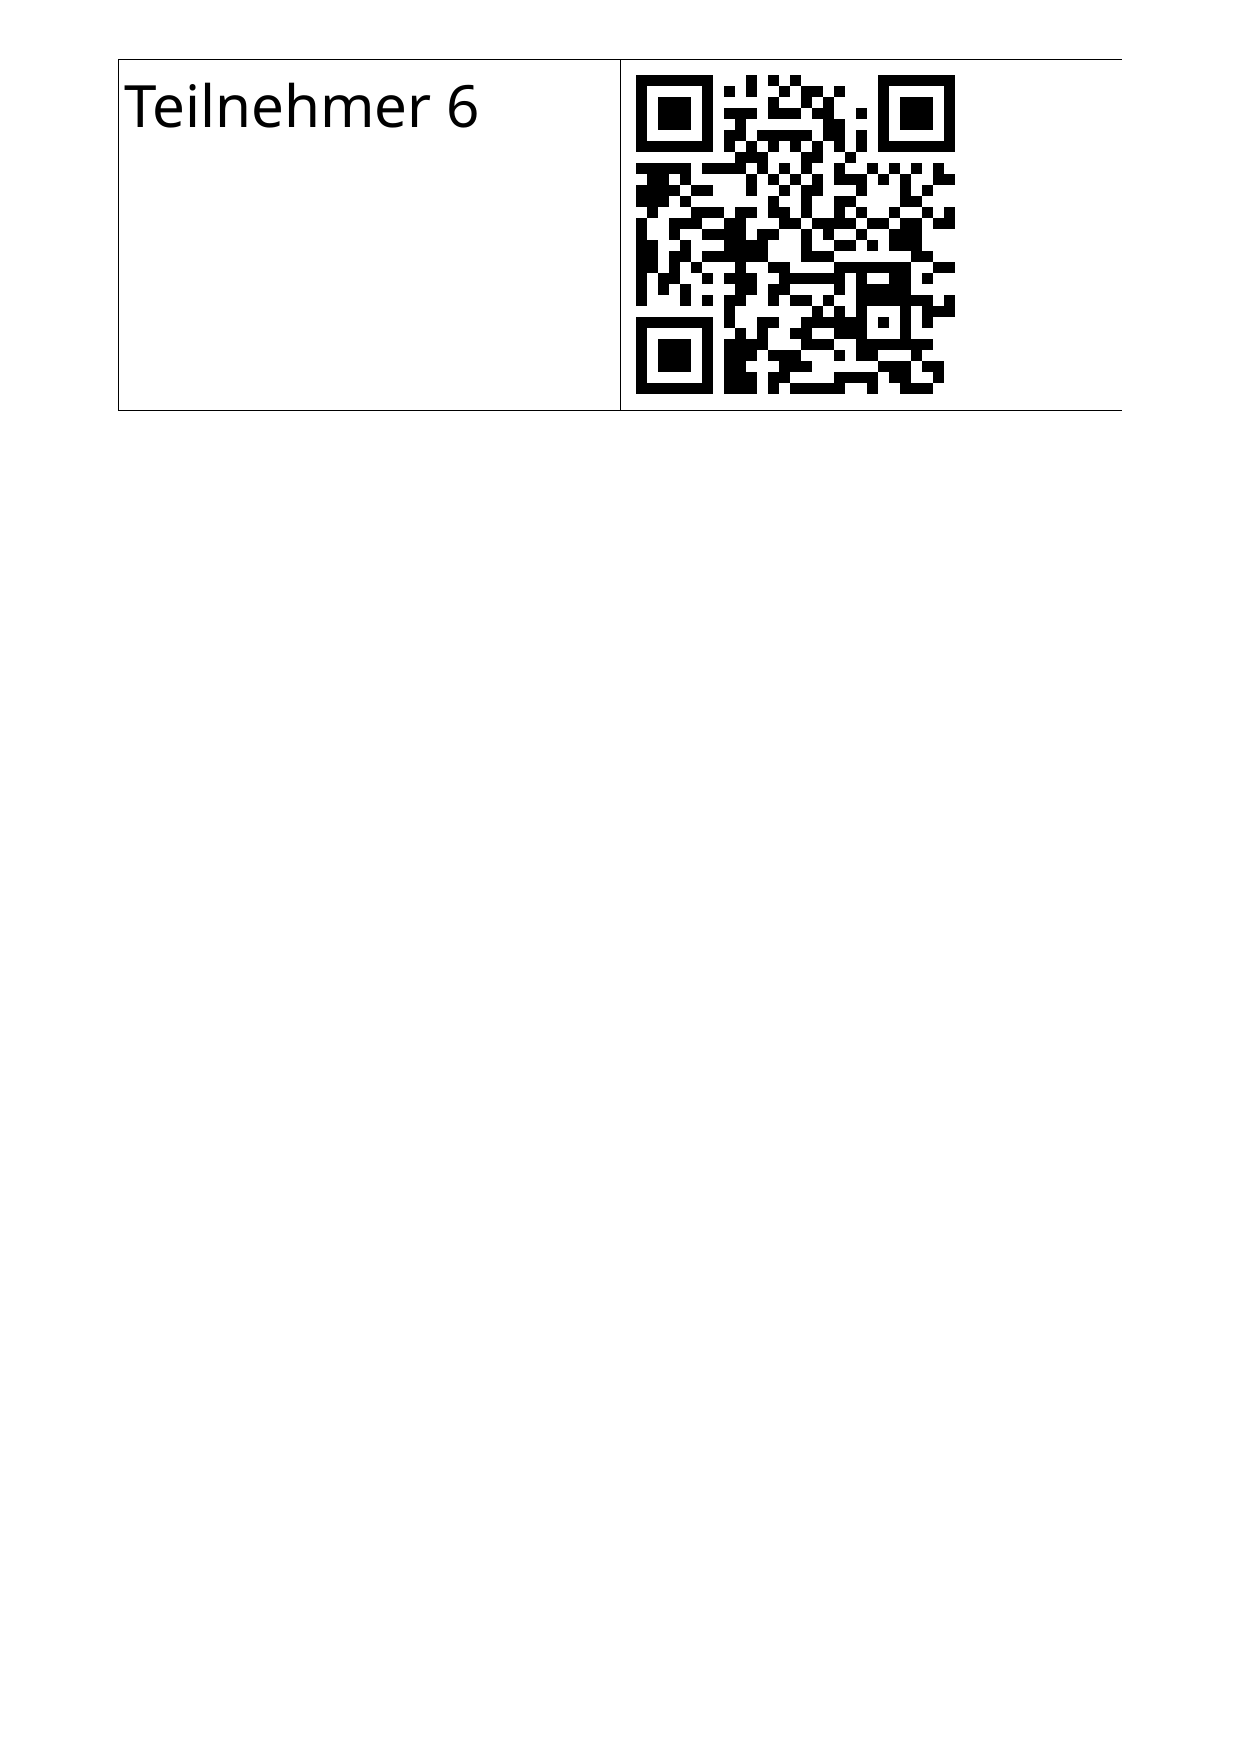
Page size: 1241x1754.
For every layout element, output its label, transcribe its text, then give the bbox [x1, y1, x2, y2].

table_cell Teilnehmer 6 [119, 60, 620, 410]
table_cell [621, 60, 1122, 410]
picture [625, 65, 965, 405]
